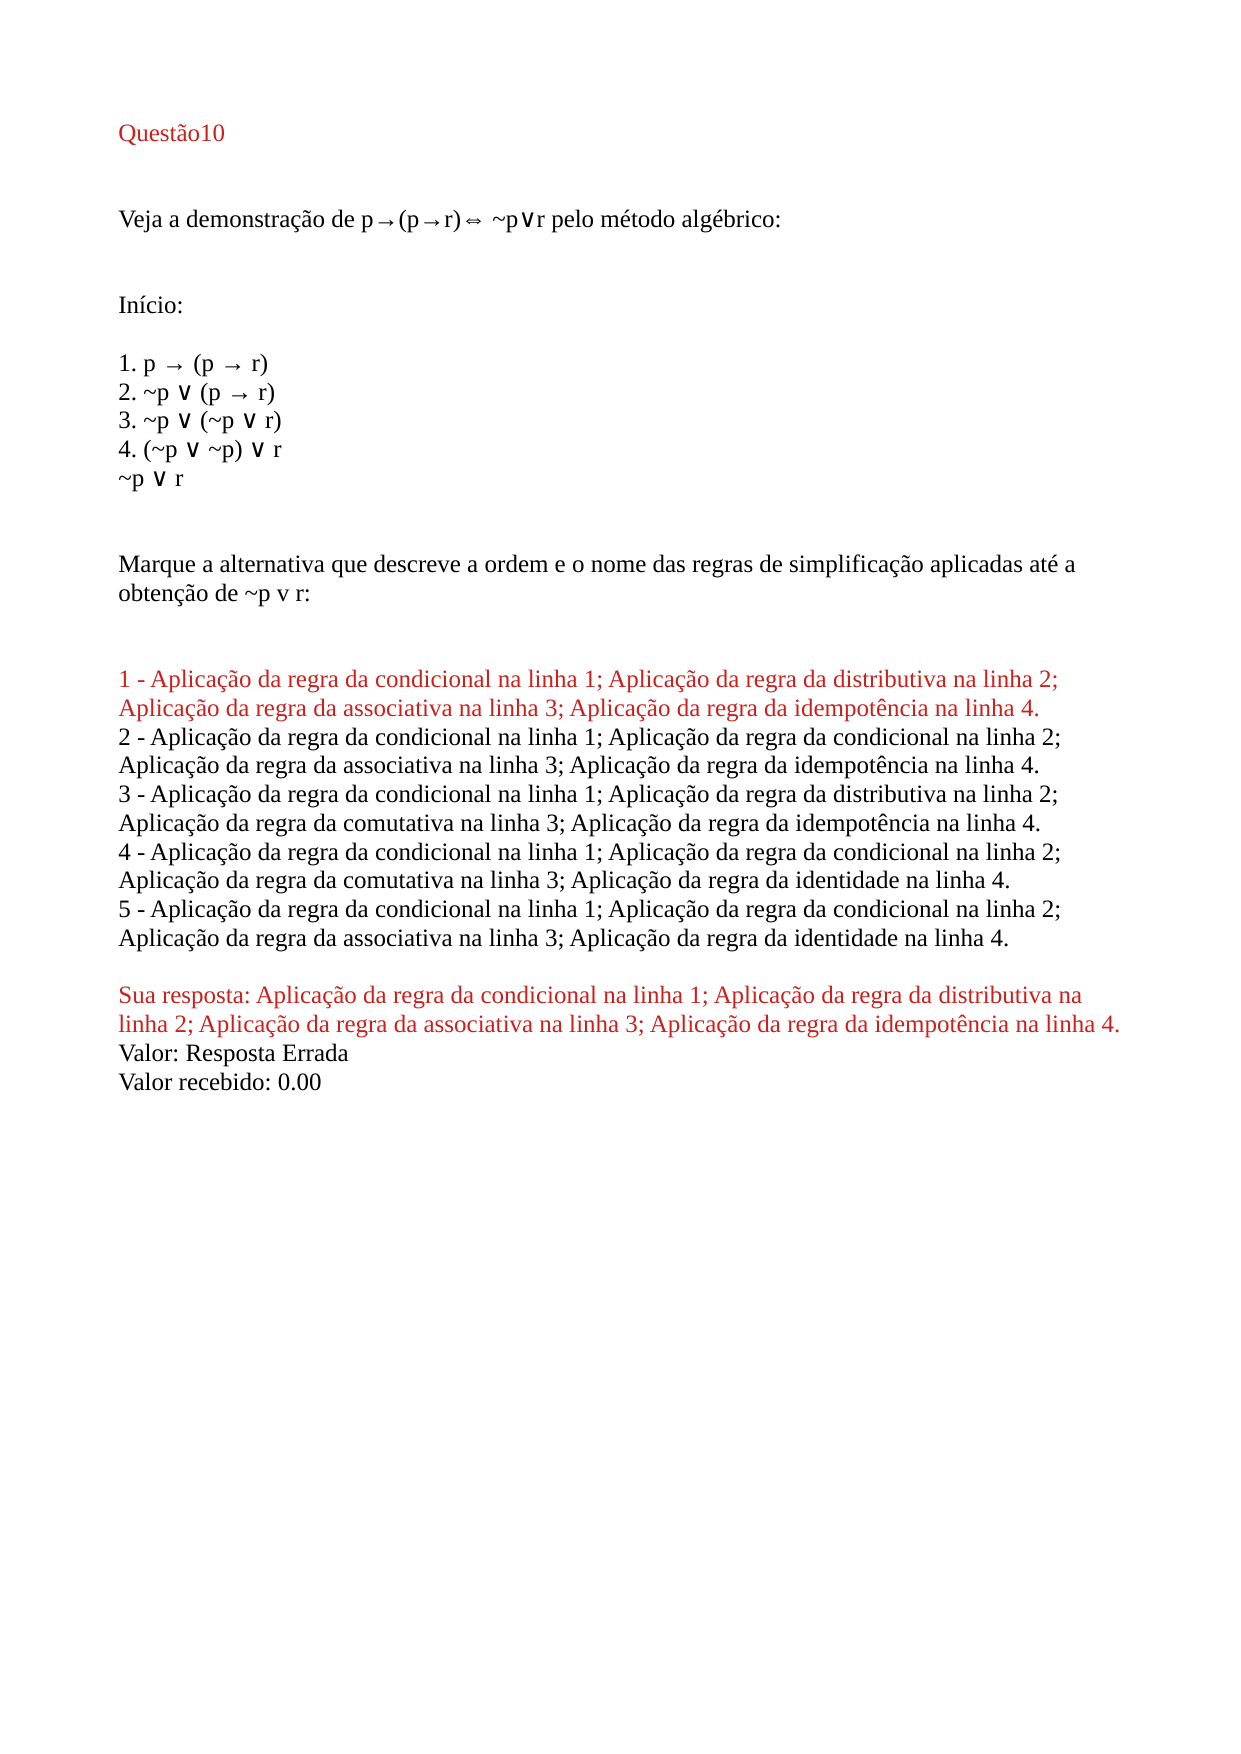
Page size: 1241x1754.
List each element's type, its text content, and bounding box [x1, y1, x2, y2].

text 4. (~p ∨ ~p) ∨ r [118, 434, 1122, 463]
text 1 - Aplicação da regra da condicional na linha 1; Aplicação da regra da distributiva na linha 2; Aplicação da regra da associativa na linha 3; Aplicação da regra da idempotência na linha 4. [118, 664, 1122, 722]
text 5 - Aplicação da regra da condicional na linha 1; Aplicação da regra da condicional na linha 2; Aplicação da regra da associativa na linha 3; Aplicação da regra da identidade na linha 4. [118, 894, 1122, 952]
text 3 - Aplicação da regra da condicional na linha 1; Aplicação da regra da distributiva na linha 2; Aplicação da regra da comutativa na linha 3; Aplicação da regra da idempotência na linha 4. [118, 779, 1122, 837]
text ~p ∨ r [118, 463, 1122, 492]
text Questão10 [118, 118, 1122, 147]
text Sua resposta: Aplicação da regra da condicional na linha 1; Aplicação da regra da distributiva na linha 2; Aplicação da regra da associativa na linha 3; Aplicação da regra da idempotência na linha 4. [118, 981, 1122, 1038]
text Valor: Resposta Errada [118, 1038, 1122, 1067]
text Veja a demonstração de p→(p→r)⇔ ~p∨r pelo método algébrico: [118, 204, 1122, 233]
text Valor recebido: 0.00 [118, 1067, 1122, 1096]
text 1. p → (p → r) [118, 348, 1122, 377]
text 4 - Aplicação da regra da condicional na linha 1; Aplicação da regra da condicional na linha 2; Aplicação da regra da comutativa na linha 3; Aplicação da regra da identidade na linha 4. [118, 837, 1122, 894]
text 2. ~p ∨ (p → r) [118, 377, 1122, 406]
text 3. ~p ∨ (~p ∨ r) [118, 406, 1122, 434]
text 2 - Aplicação da regra da condicional na linha 1; Aplicação da regra da condicional na linha 2; Aplicação da regra da associativa na linha 3; Aplicação da regra da idempotência na linha 4. [118, 722, 1122, 779]
text Início: [118, 291, 1122, 319]
text Marque a alternativa que descreve a ordem e o nome das regras de simplificação aplicadas até a obtenção de ~p v r: [118, 549, 1122, 607]
